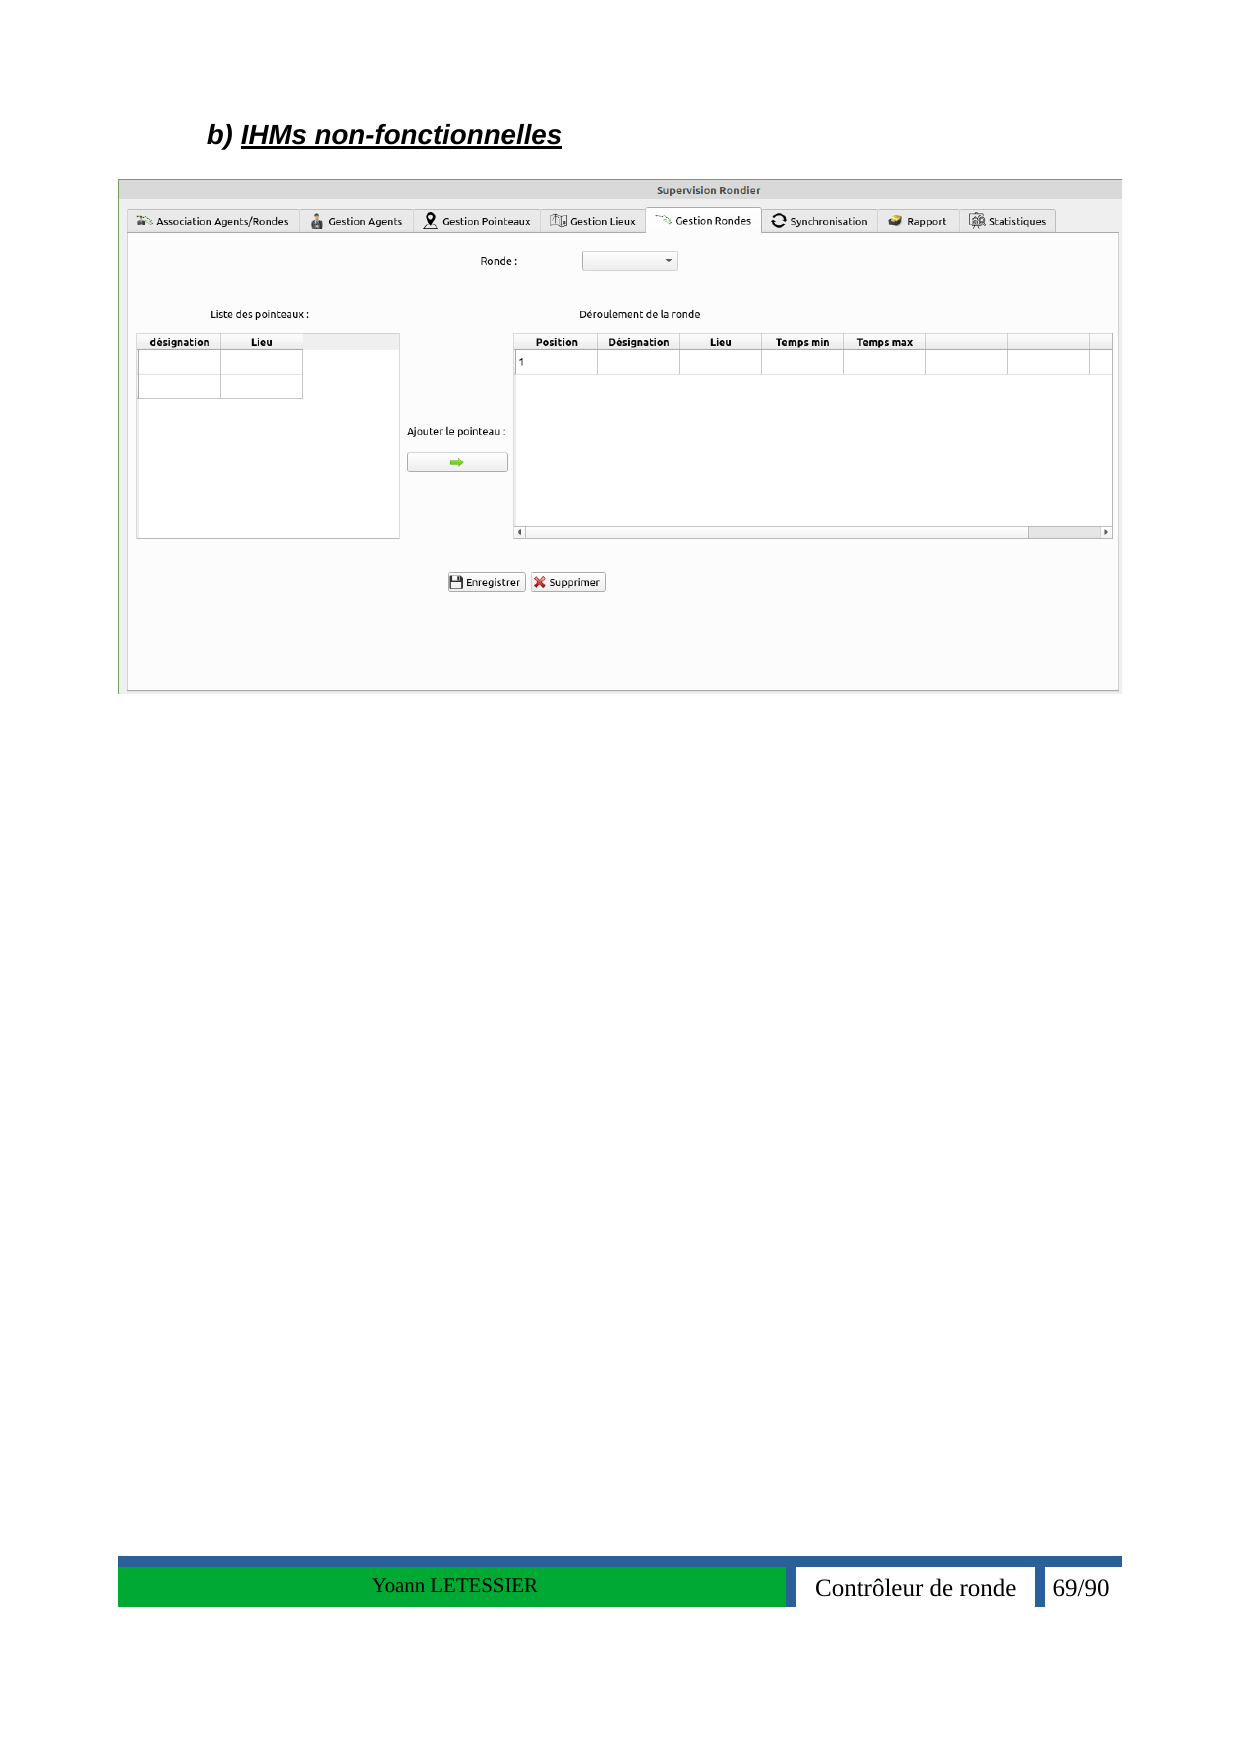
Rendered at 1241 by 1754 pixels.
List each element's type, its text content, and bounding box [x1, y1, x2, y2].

picture [118, 179, 1123, 694]
subtitle IHMs non-fonctionnelles [118, 118, 1122, 150]
